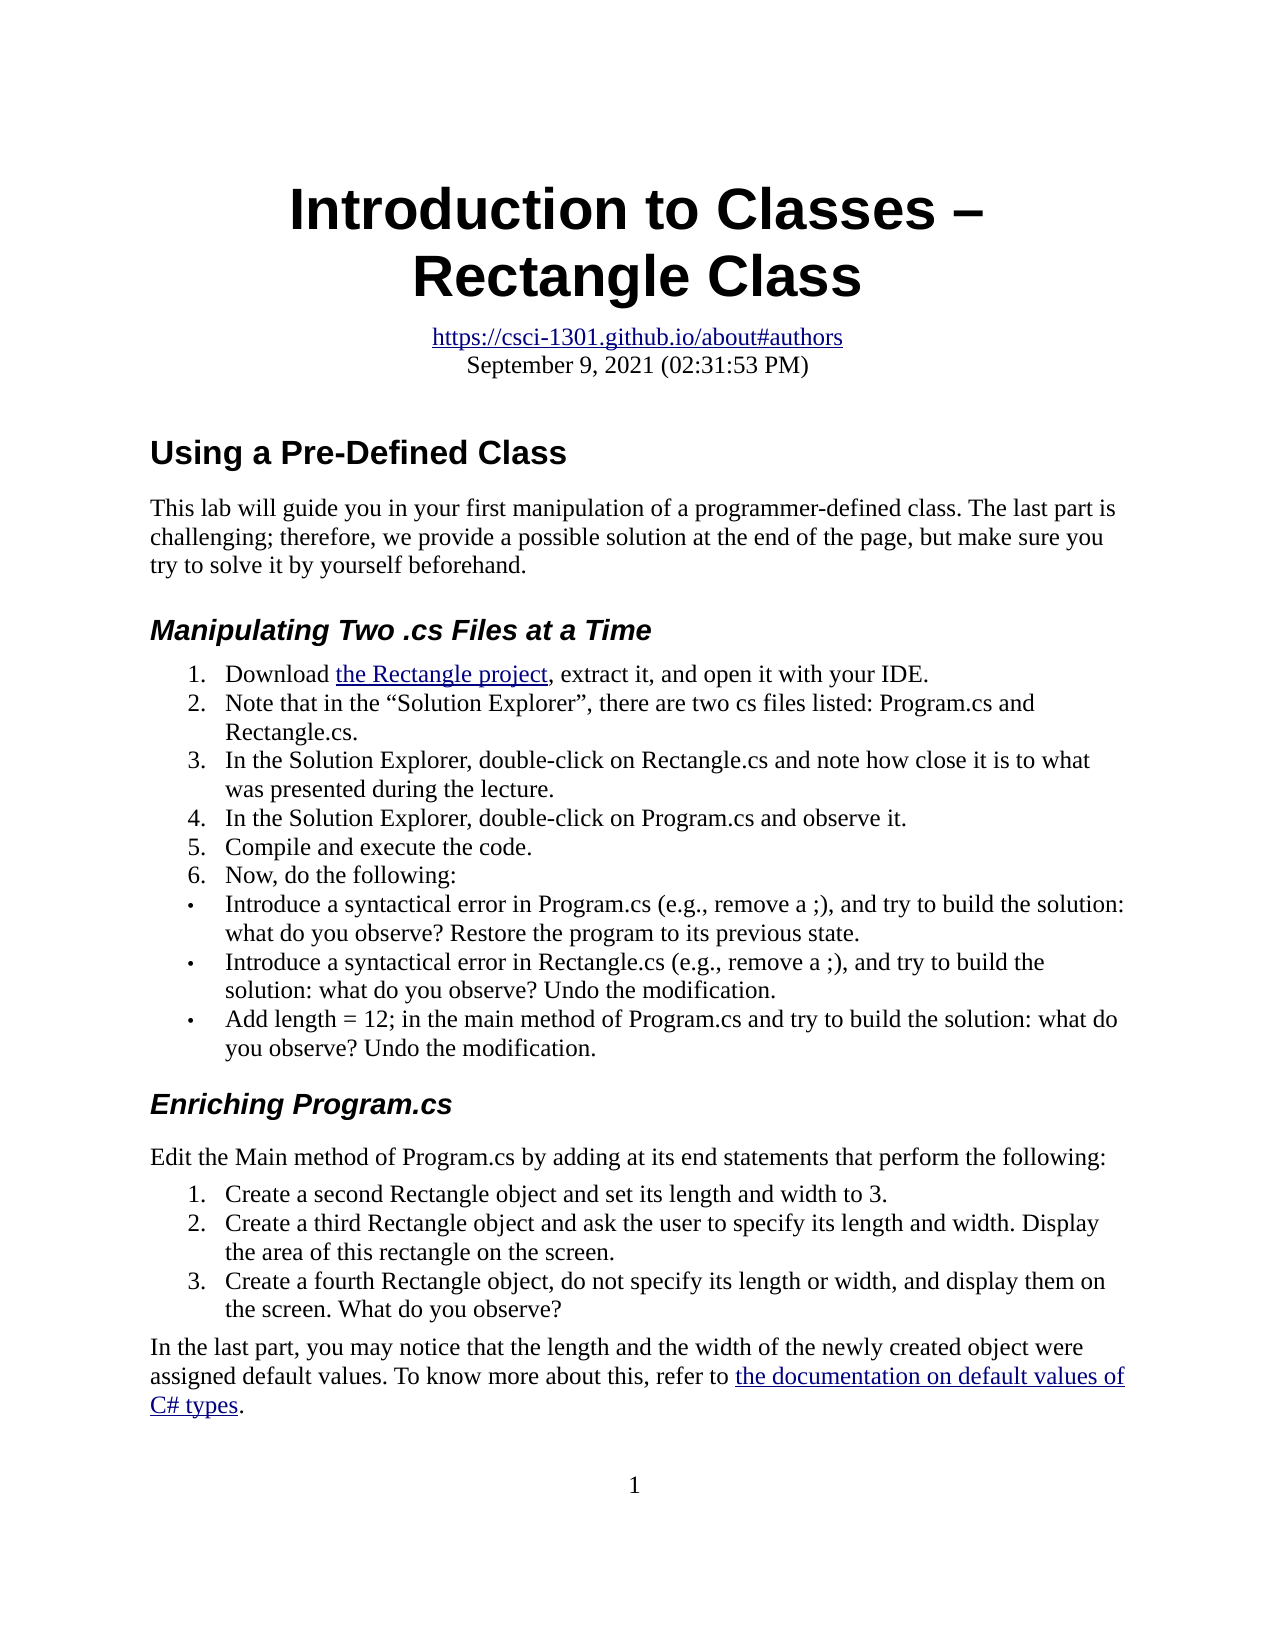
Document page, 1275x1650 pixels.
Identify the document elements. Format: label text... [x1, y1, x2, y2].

subtitle Manipulating Two .cs Files at a Time [150, 613, 1125, 647]
list Create a fourth Rectangle object, do not specify its length or width, and display them on the screen. What do you observe? [187, 1266, 1125, 1323]
title Introduction to Classes – Rectangle Class [150, 175, 1125, 309]
list Now, do the following: [187, 861, 1125, 889]
text Edit the Main method of Program.cs by adding at its end statements that perform the following: [150, 1142, 1125, 1171]
list In the Solution Explorer, double-click on Program.cs and observe it. [187, 803, 1125, 832]
text September 9, 2021 (02:31:53 PM) [150, 350, 1125, 379]
text In the last part, you may notice that the length and the width of the newly created object were assigned default values. To know more about this, refer to the documentation on default values of C# types. [150, 1332, 1125, 1418]
subtitle Enriching Program.cs [150, 1087, 1125, 1120]
list Introduce a syntactical error in Program.cs (e.g., remove a ;), and try to build the solution: what do you observe? Restore the program to its previous state. [187, 889, 1125, 947]
list Compile and execute the code. [187, 832, 1125, 861]
list Note that in the “Solution Explorer”, there are two cs files listed: Program.cs and Rectangle.cs. [187, 688, 1125, 746]
list Create a third Rectangle object and ask the user to specify its length and width. Display the area of this rectangle on the screen. [187, 1208, 1125, 1266]
list Download the Rectangle project, extract it, and open it with your IDE. [187, 659, 1125, 688]
list Introduce a syntactical error in Rectangle.cs (e.g., remove a ;), and try to build the solution: what do you observe? Undo the modification. [187, 947, 1125, 1004]
list Create a second Rectangle object and set its length and width to 3. [187, 1179, 1125, 1208]
list Add length = 12; in the main method of Program.cs and try to build the solution: what do you observe? Undo the modification. [187, 1004, 1125, 1062]
list In the Solution Explorer, double-click on Rectangle.cs and note how close it is to what was presented during the lecture. [187, 746, 1125, 803]
subtitle Using a Pre-Defined Class [150, 433, 1125, 472]
text This lab will guide you in your first manipulation of a programmer-defined class. The last part is challenging; therefore, we provide a possible solution at the end of the page, but make sure you try to solve it by yourself beforehand. [150, 493, 1125, 579]
text https://csci-1301.github.io/about#authors [150, 322, 1125, 350]
